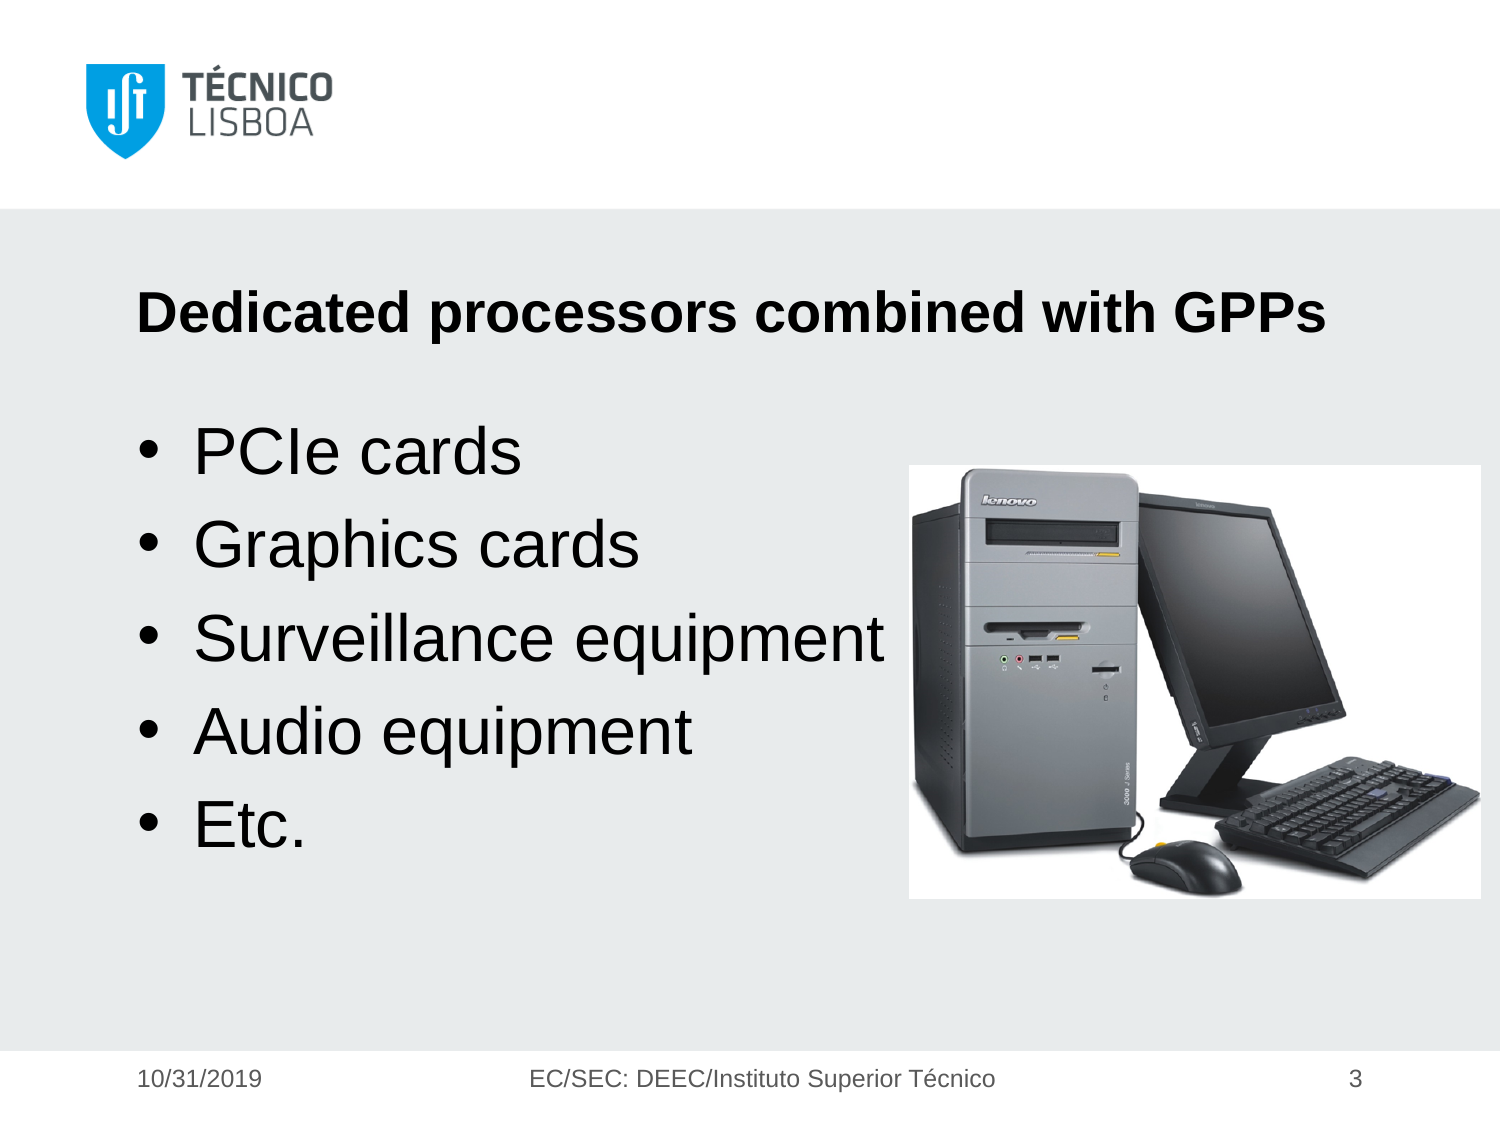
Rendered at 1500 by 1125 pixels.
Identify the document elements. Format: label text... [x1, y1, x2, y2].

picture [0, 0, 1500, 1125]
slide_number [1077, 1052, 1378, 1103]
title Dedicated processors combined with GPPs [121, 237, 1378, 381]
slide_number 10/31/2019 [121, 1052, 425, 1103]
list PCIe cards Graphics cards Surveillance equipment Audio equipment Etc. [121, 400, 1378, 1005]
footer EC/SEC: DEEC/Instituto Superior Técnico [512, 1052, 1021, 1103]
